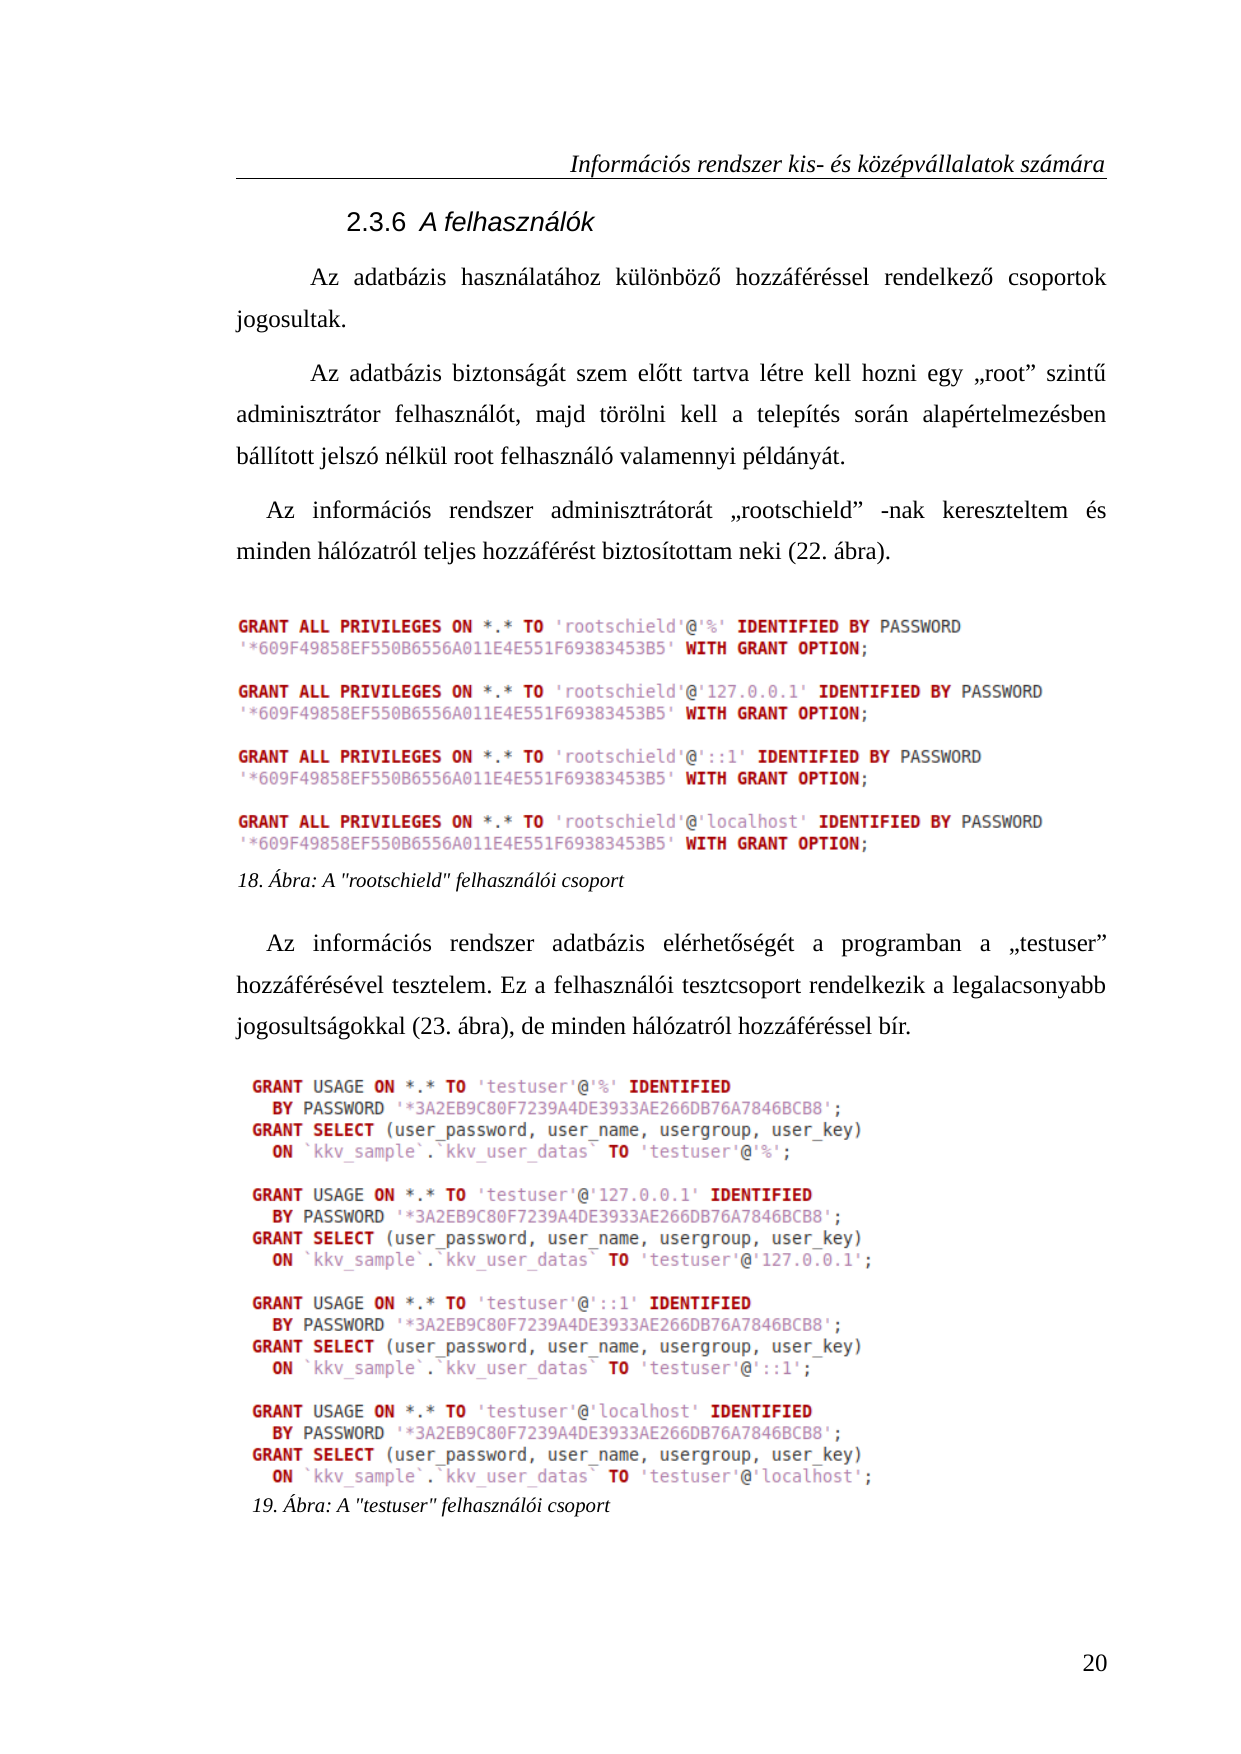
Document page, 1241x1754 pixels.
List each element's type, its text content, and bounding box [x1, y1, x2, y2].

text Az adatbázis használatához különböző hozzáféréssel rendelkező csoportok jogosultak. [236, 263, 1107, 332]
subtitle A felhasználók [396, 207, 1107, 237]
text Az információs rendszer adatbázis elérhetőségét a programban a „testuser” hozzáférésével tesztelem. Ez a felhasználói tesztcsoport rendelkezik a legalacsonyabb jogosultságokkal (23. ábra), de minden hálózatról hozzáféréssel bír. [236, 585, 1108, 1040]
text Az adatbázis biztonságát szem előtt tartva létre kell hozni egy „root” szintű adminisztrátor felhasználót, majd törölni kell a telepítés során alapértelmezésben bállított jelszó nélkül root felhasználó valamennyi példányát. [236, 359, 1107, 469]
text Az információs rendszer adminisztrátorát „rootschield” -nak kereszteltem és minden hálózatról teljes hozzáférést biztosítottam neki (22. ábra). [236, 496, 1107, 565]
text 18. Ábra: A "rootschield" felhasználói csoport [237, 865, 1108, 892]
picture [251, 1061, 1123, 1494]
picture [237, 597, 1109, 865]
text 19. Ábra: A "testuser" felhasználói csoport [252, 1494, 1123, 1516]
